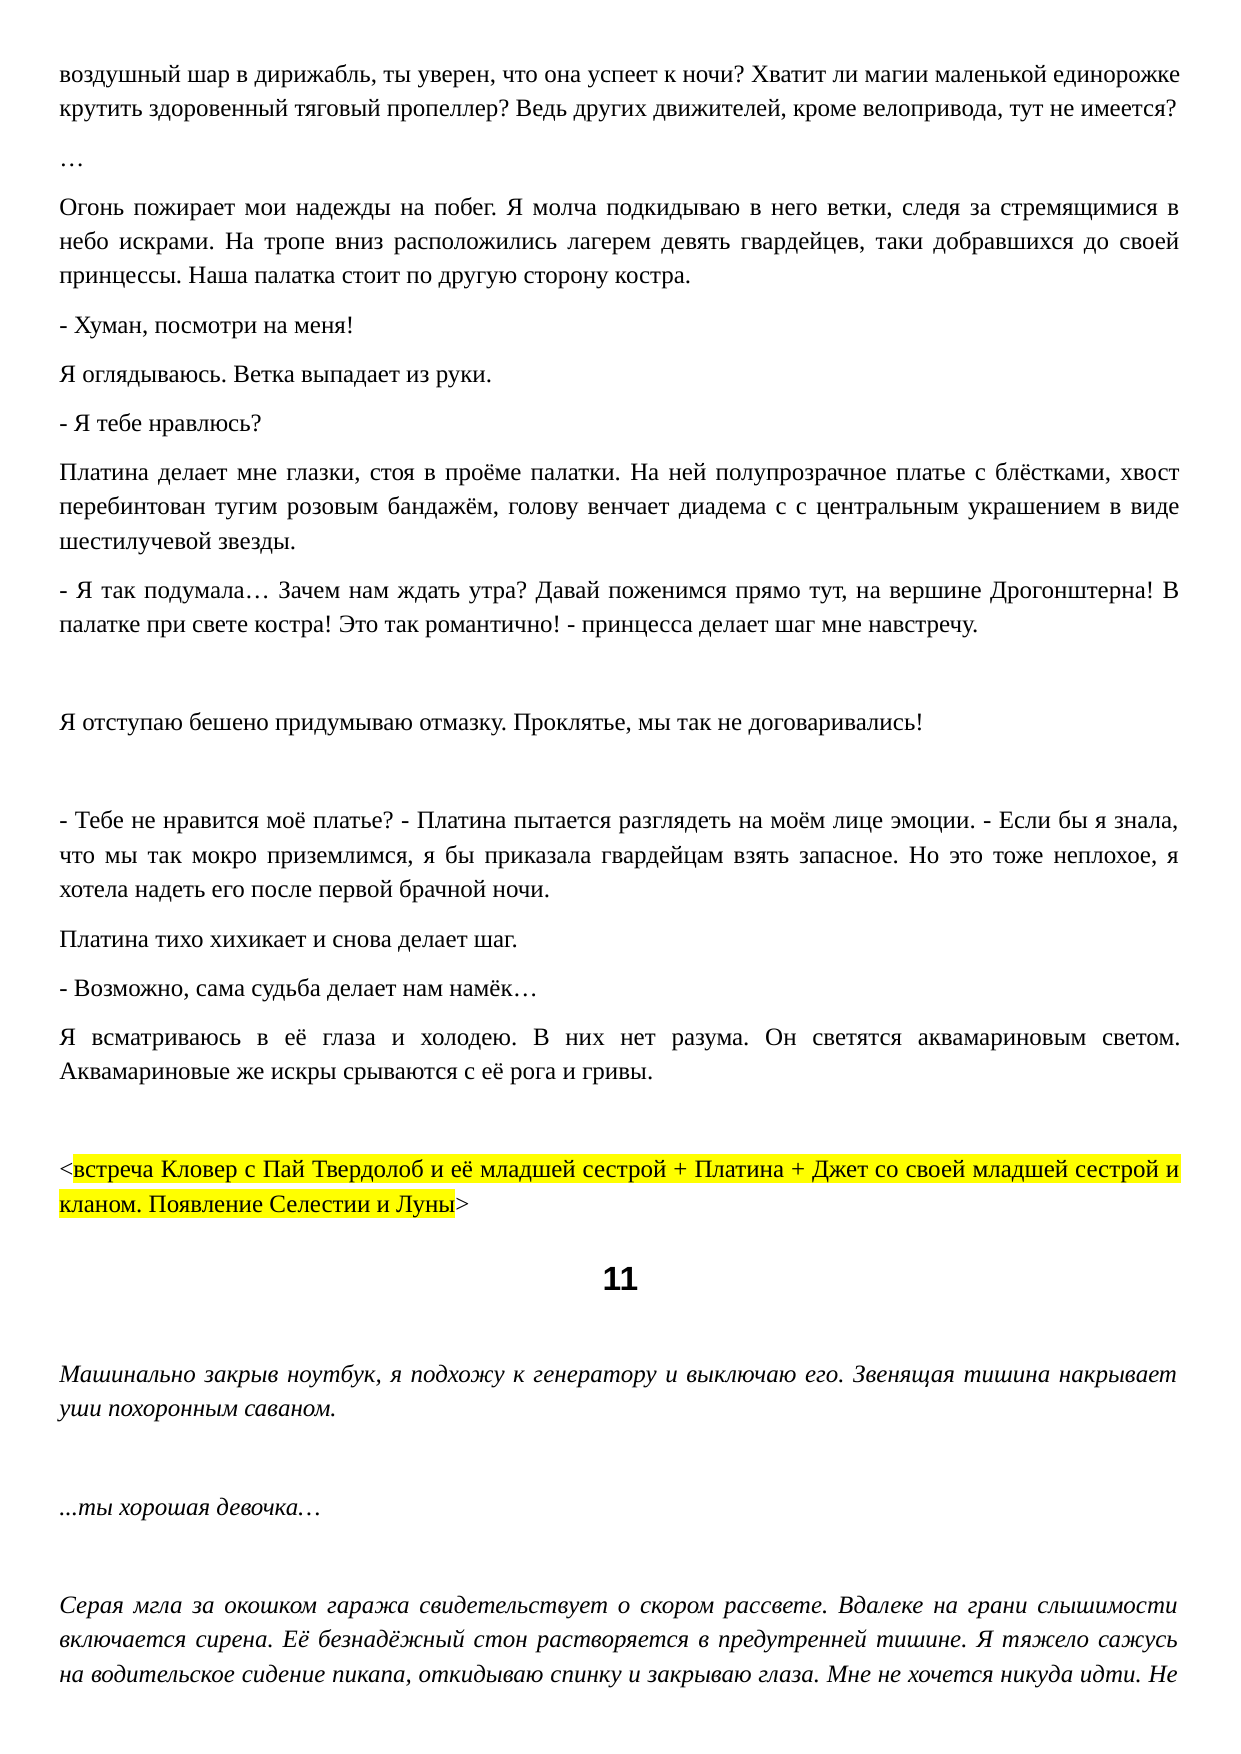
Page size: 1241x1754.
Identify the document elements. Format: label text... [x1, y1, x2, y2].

text … [59, 143, 1181, 171]
text Огонь пожирает мои надежды на побег. Я молча подкидываю в него ветки, следя за стремящимися в небо искрами. На тропе вниз расположились лагерем девять гвардейцев, таки добравшихся до своей принцессы. Наша палатка стоит по другую сторону костра. [59, 192, 1181, 289]
text ...ты хорошая девочка… [59, 1492, 1181, 1520]
text воздушный шар в дирижабль, ты уверен, что она успеет к ночи? Хватит ли магии маленькой единорожке крутить здоровенный тяговый пропеллер? Ведь других движителей, кроме велопривода, тут не имеется? [59, 59, 1181, 122]
text Платина тихо хихикает и снова делает шаг. [59, 924, 1181, 952]
text Я отступаю бешено придумываю отмазку. Проклятье, мы так не договаривались! [59, 707, 1181, 736]
text <встреча Кловер с Пай Твердолоб и её младшей сестрой + Платина + Джет со своей младшей сестрой и кланом. Появление Селестии и Луны> [59, 1154, 1181, 1218]
text - Я так подумала… Зачем нам ждать утра? Давай поженимся прямо тут, на вершине Дрогонштерна! В палатке при свете костра! Это так романтично! - принцесса делает шаг мне навстречу. [59, 575, 1181, 638]
text - Я тебе нравлюсь? [59, 408, 1181, 437]
text Я всматриваюсь в её глаза и холодею. В них нет разума. Он светятся аквамариновым светом. Аквамариновые же искры срываются с её рога и гривы. [59, 1022, 1181, 1085]
text Машинально закрыв ноутбук, я подхожу к генератору и выключаю его. Звенящая тишина накрывает уши похоронным саваном. [59, 1359, 1181, 1422]
subtitle 11 [59, 1259, 1181, 1297]
text Платина делает мне глазки, стоя в проёме палатки. На ней полупрозрачное платье с блёстками, хвост перебинтован тугим розовым бандажём, голову венчает диадема с с центральным украшением в виде шестилучевой звезды. [59, 457, 1181, 554]
text - Тебе не нравится моё платье? - Платина пытается разглядеть на моём лице эмоции. - Если бы я знала, что мы так мокро приземлимся, я бы приказала гвардейцам взять запасное. Но это тоже неплохое, я хотела надеть его после первой брачной ночи. [59, 806, 1181, 903]
text Серая мгла за окошком гаража свидетельствует о скором рассвете. Вдалеке на грани слышимости включается сирена. Её безнадёжный стон растворяется в предутренней тишине. Я тяжело сажусь на водительское сидение пикапа, откидываю спинку и закрываю глаза. Мне не хочется никуда идти. Не [59, 1590, 1181, 1687]
text - Хуман, посмотри на меня! [59, 310, 1181, 338]
text Я оглядываюсь. Ветка выпадает из руки. [59, 359, 1181, 387]
text - Возможно, сама судьба делает нам намёк… [59, 973, 1181, 1001]
